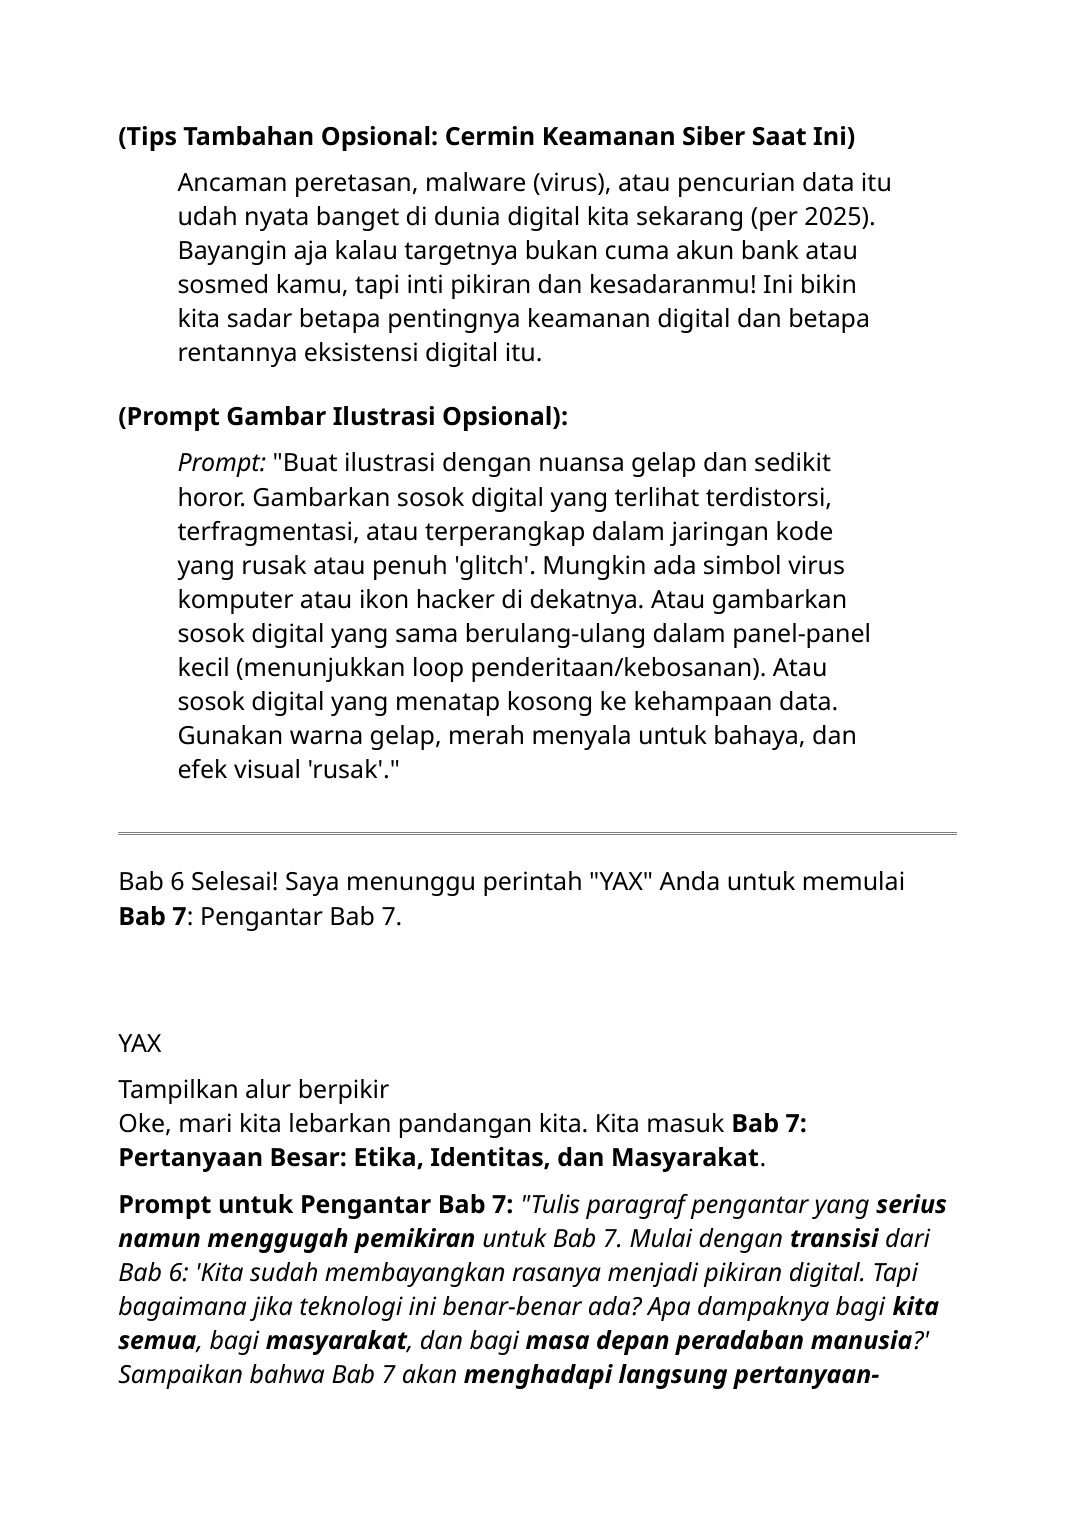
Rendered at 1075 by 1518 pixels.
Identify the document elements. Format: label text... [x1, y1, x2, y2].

text Prompt untuk Pengantar Bab 7: "Tulis paragraf pengantar yang serius namun menggugah pemikiran untuk Bab 7. Mulai dengan transisi dari Bab 6: 'Kita sudah membayangkan rasanya menjadi pikiran digital. Tapi bagaimana jika teknologi ini benar-benar ada? Apa dampaknya bagi kita semua, bagi masyarakat, dan bagi masa depan peradaban manusia?' Sampaikan bahwa Bab 7 akan menghadapi langsung pertanyaan- [118, 1187, 957, 1391]
text YAX [118, 1025, 957, 1059]
text (Tips Tambahan Opsional: Cermin Keamanan Siber Saat Ini) [118, 118, 957, 152]
text Ancaman peretasan, malware (virus), atau pencurian data itu udah nyata banget di dunia digital kita sekarang (per 2025). Bayangin aja kalau targetnya bukan cuma akun bank atau sosmed kamu, tapi inti pikiran dan kesadaranmu! Ini bikin kita sadar betapa pentingnya keamanan digital dan betapa rentannya eksistensi digital itu. [177, 165, 898, 369]
text (Prompt Gambar Ilustrasi Opsional): [118, 398, 957, 433]
text Oke, mari kita lebarkan pandangan kita. Kita masuk Bab 7: Pertanyaan Besar: Etika, Identitas, dan Masyarakat. [118, 1106, 957, 1174]
text Tampilkan alur berpikir [118, 1072, 957, 1106]
text Bab 6 Selesai! Saya menunggu perintah "YAX" Anda untuk memulai Bab 7: Pengantar Bab 7. [118, 864, 957, 932]
text Prompt: "Buat ilustrasi dengan nuansa gelap dan sedikit horor. Gambarkan sosok digital yang terlihat terdistorsi, terfragmentasi, atau terperangkap dalam jaringan kode yang rusak atau penuh 'glitch'. Mungkin ada simbol virus komputer atau ikon hacker di dekatnya. Atau gambarkan sosok digital yang sama berulang-ulang dalam panel-panel kecil (menunjukkan loop penderitaan/kebosanan). Atau sosok digital yang menatap kosong ke kehampaan data. Gunakan warna gelap, merah menyala untuk bahaya, dan efek visual 'rusak'." [177, 445, 898, 786]
